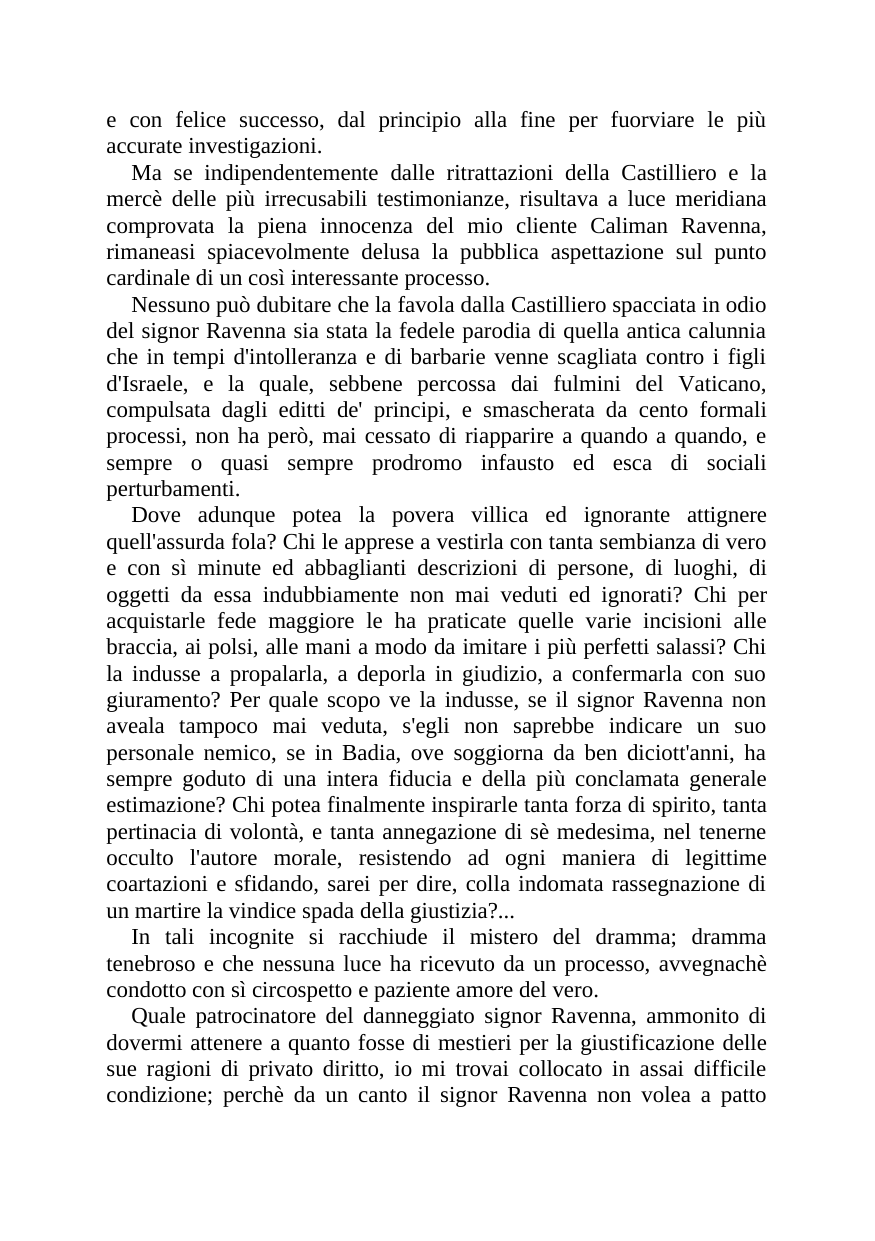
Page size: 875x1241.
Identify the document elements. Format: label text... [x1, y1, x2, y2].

text In tali incognite si racchiude il mistero del dramma; dramma tenebroso e che nessuna luce ha ricevuto da un processo, avvegnachè condotto con sì circospetto e paziente amore del vero. [106, 923, 768, 1002]
text Ma se indipendentemente dalle ritrattazioni della Castilliero e la mercè delle più irrecusabili testimonianze, risultava a luce meridiana comprovata la piena innocenza del mio cliente Caliman Ravenna, rimaneasi spiacevolmente delusa la pubblica aspettazione sul punto cardinale di un così interessante processo. [106, 159, 768, 291]
text Nessuno può dubitare che la favola dalla Castilliero spacciata in odio del signor Ravenna sia stata la fedele parodia di quella antica calunnia che in tempi d'intolleranza e di barbarie venne scagliata contro i figli d'Israele, e la quale, sebbene percossa dai fulmini del Vaticano, compulsata dagli editti de' principi, e smascherata da cento formali processi, non ha però, mai cessato di riapparire a quando a quando, e sempre o quasi sempre prodromo infausto ed esca di sociali perturbamenti. [106, 291, 768, 502]
text e con felice successo, dal principio alla fine per fuorviare le più accurate investigazioni. [106, 106, 768, 159]
text Dove adunque potea la povera villica ed ignorante attignere quell'assurda fola? Chi le apprese a vestirla con tanta sembianza di vero e con sì minute ed abbaglianti descrizioni di persone, di luoghi, di oggetti da essa indubbiamente non mai veduti ed ignorati? Chi per acquistarle fede maggiore le ha praticate quelle varie incisioni alle braccia, ai polsi, alle mani a modo da imitare i più perfetti salassi? Chi la indusse a propalarla, a deporla in giudizio, a confermarla con suo giuramento? Per quale scopo ve la indusse, se il signor Ravenna non aveala tampoco mai veduta, s'egli non saprebbe indicare un suo personale nemico, se in Badia, ove soggiorna da ben diciott'anni, ha sempre goduto di una intera fiducia e della più conclamata generale estimazione? Chi potea finalmente inspirarle tanta forza di spirito, tanta pertinacia di volontà, e tanta annegazione di sè medesima, nel tenerne occulto l'autore morale, resistendo ad ogni maniera di legittime coartazioni e sfidando, sarei per dire, colla indomata rassegnazione di un martire la vindice spada della giustizia?... [106, 502, 768, 923]
text Quale patrocinatore del danneggiato signor Ravenna, ammonito di dovermi attenere a quanto fosse di mestieri per la giustificazione delle sue ragioni di privato diritto, io mi trovai collocato in assai difficile condizione; perchè da un canto il signor Ravenna non volea a patto [106, 1002, 768, 1108]
